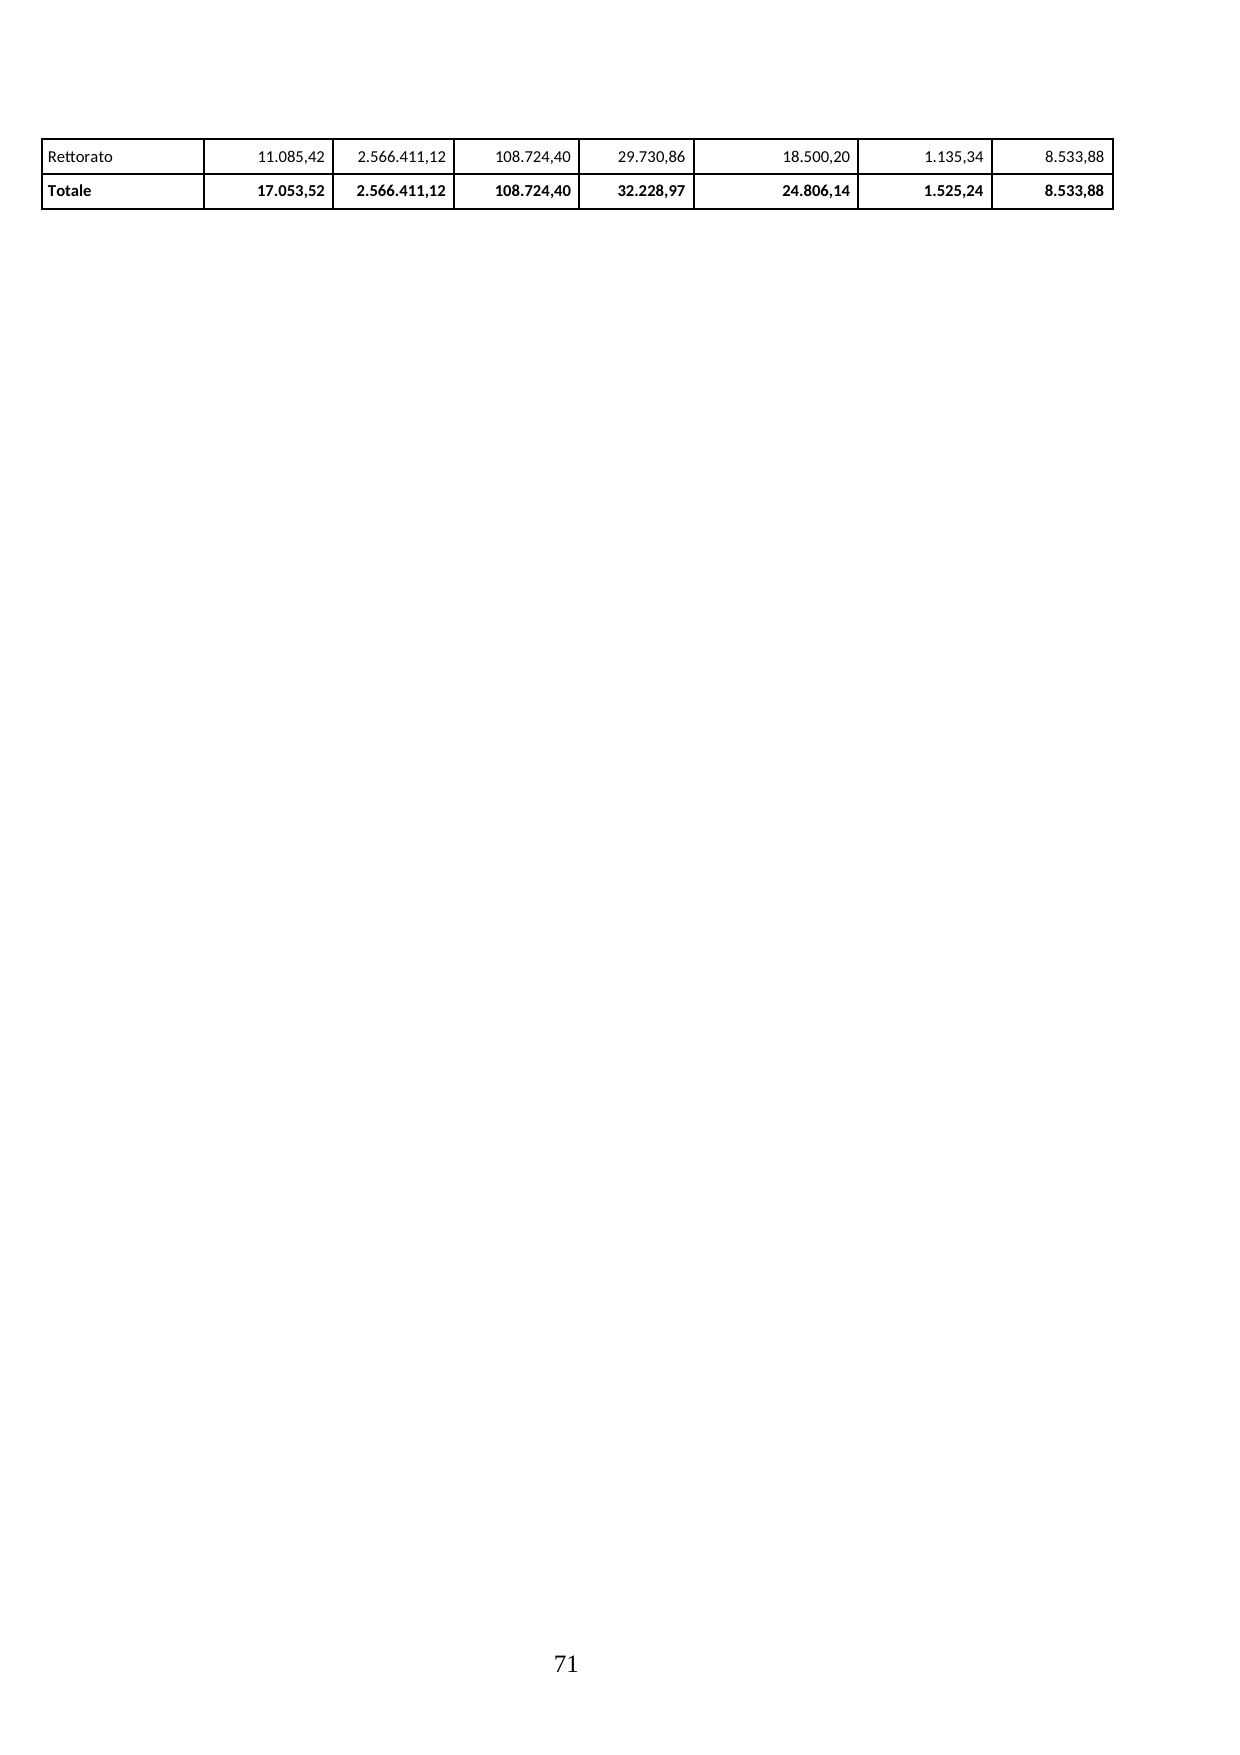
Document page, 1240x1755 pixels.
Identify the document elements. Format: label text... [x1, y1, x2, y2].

table_cell 8.533,88 [993, 175, 1112, 207]
table_cell 1.525,24 [859, 175, 991, 207]
table_cell 108.724,40 [455, 140, 578, 172]
table_cell 29.730,86 [580, 140, 693, 172]
table_cell 17.053,52 [205, 175, 332, 207]
table_cell 24.806,14 [695, 175, 857, 207]
table_cell 1.135,34 [859, 140, 991, 172]
table_cell 108.724,40 [455, 175, 578, 207]
table_cell 32.228,97 [580, 175, 693, 207]
table_cell 8.533,88 [993, 140, 1112, 172]
table_cell 11.085,42 [205, 140, 332, 172]
table_cell Rettorato [43, 140, 203, 172]
table_cell Totale [43, 175, 203, 207]
table_cell 2.566.411,12 [334, 140, 453, 172]
table_cell 18.500,20 [695, 140, 857, 172]
table_cell 2.566.411,12 [334, 175, 453, 207]
